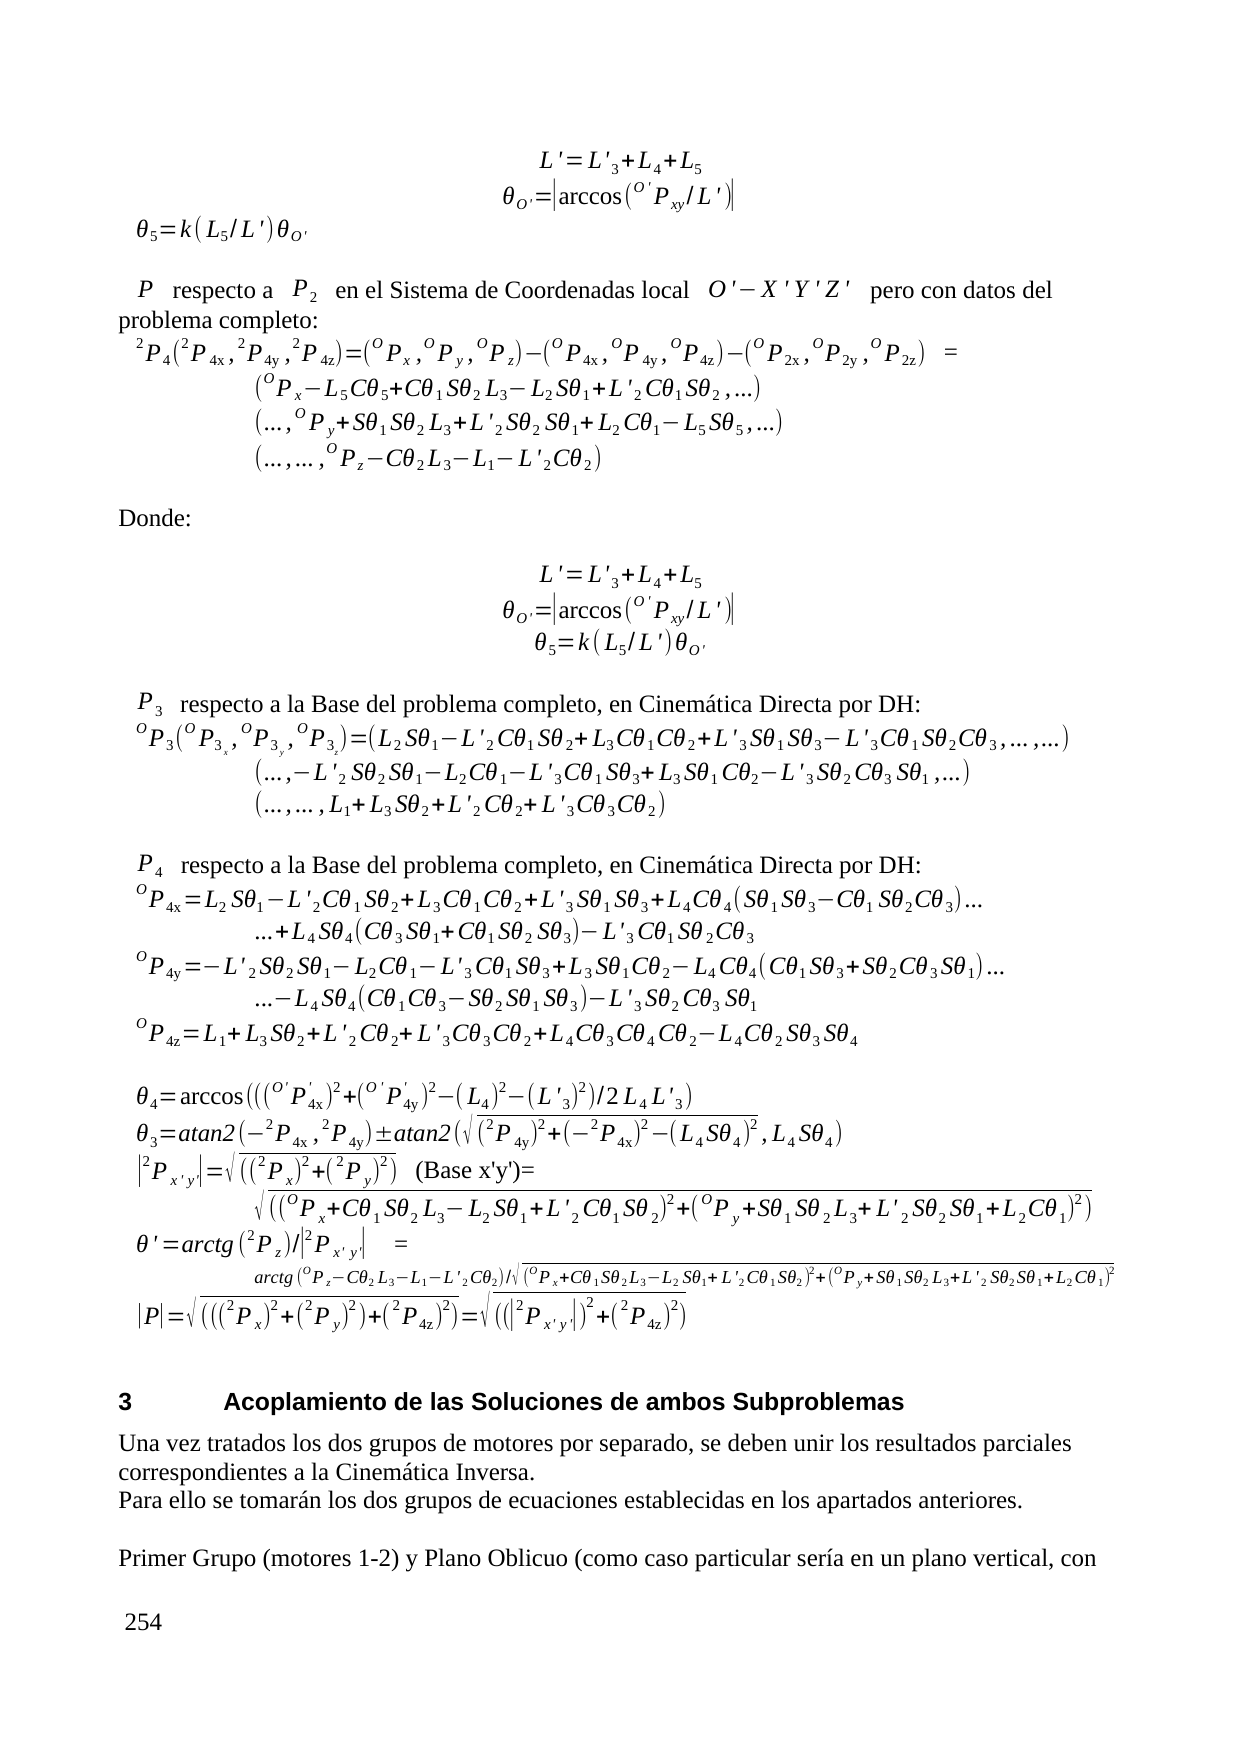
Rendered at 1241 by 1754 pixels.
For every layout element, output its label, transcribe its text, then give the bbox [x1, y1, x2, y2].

text Donde: [118, 503, 1122, 532]
text = [118, 334, 1122, 369]
text respecto aen el Sistema de Coordenadas localpero con datos del problema completo: [118, 274, 1122, 334]
subtitle Acoplamiento de las Soluciones de ambos Subproblemas [118, 1387, 1122, 1415]
text Una vez tratados los dos grupos de motores por separado, se deben unir los resultados parciales correspondientes a la Cinemática Inversa. [118, 1428, 1122, 1485]
text (Base x'y')= [118, 1151, 1122, 1189]
text respecto a la Base del problema completo, en Cinemática Directa por DH: [118, 688, 1122, 719]
text Para ello se tomarán los dos grupos de ecuaciones establecidas en los apartados anteriores. [118, 1485, 1122, 1514]
text Primer Grupo (motores 1-2) y Plano Oblicuo (como caso particular sería en un plano vertical, con): [118, 1543, 1122, 1572]
text respecto a la Base del problema completo, en Cinemática Directa por DH: [118, 849, 1122, 881]
text = [118, 1226, 1122, 1261]
